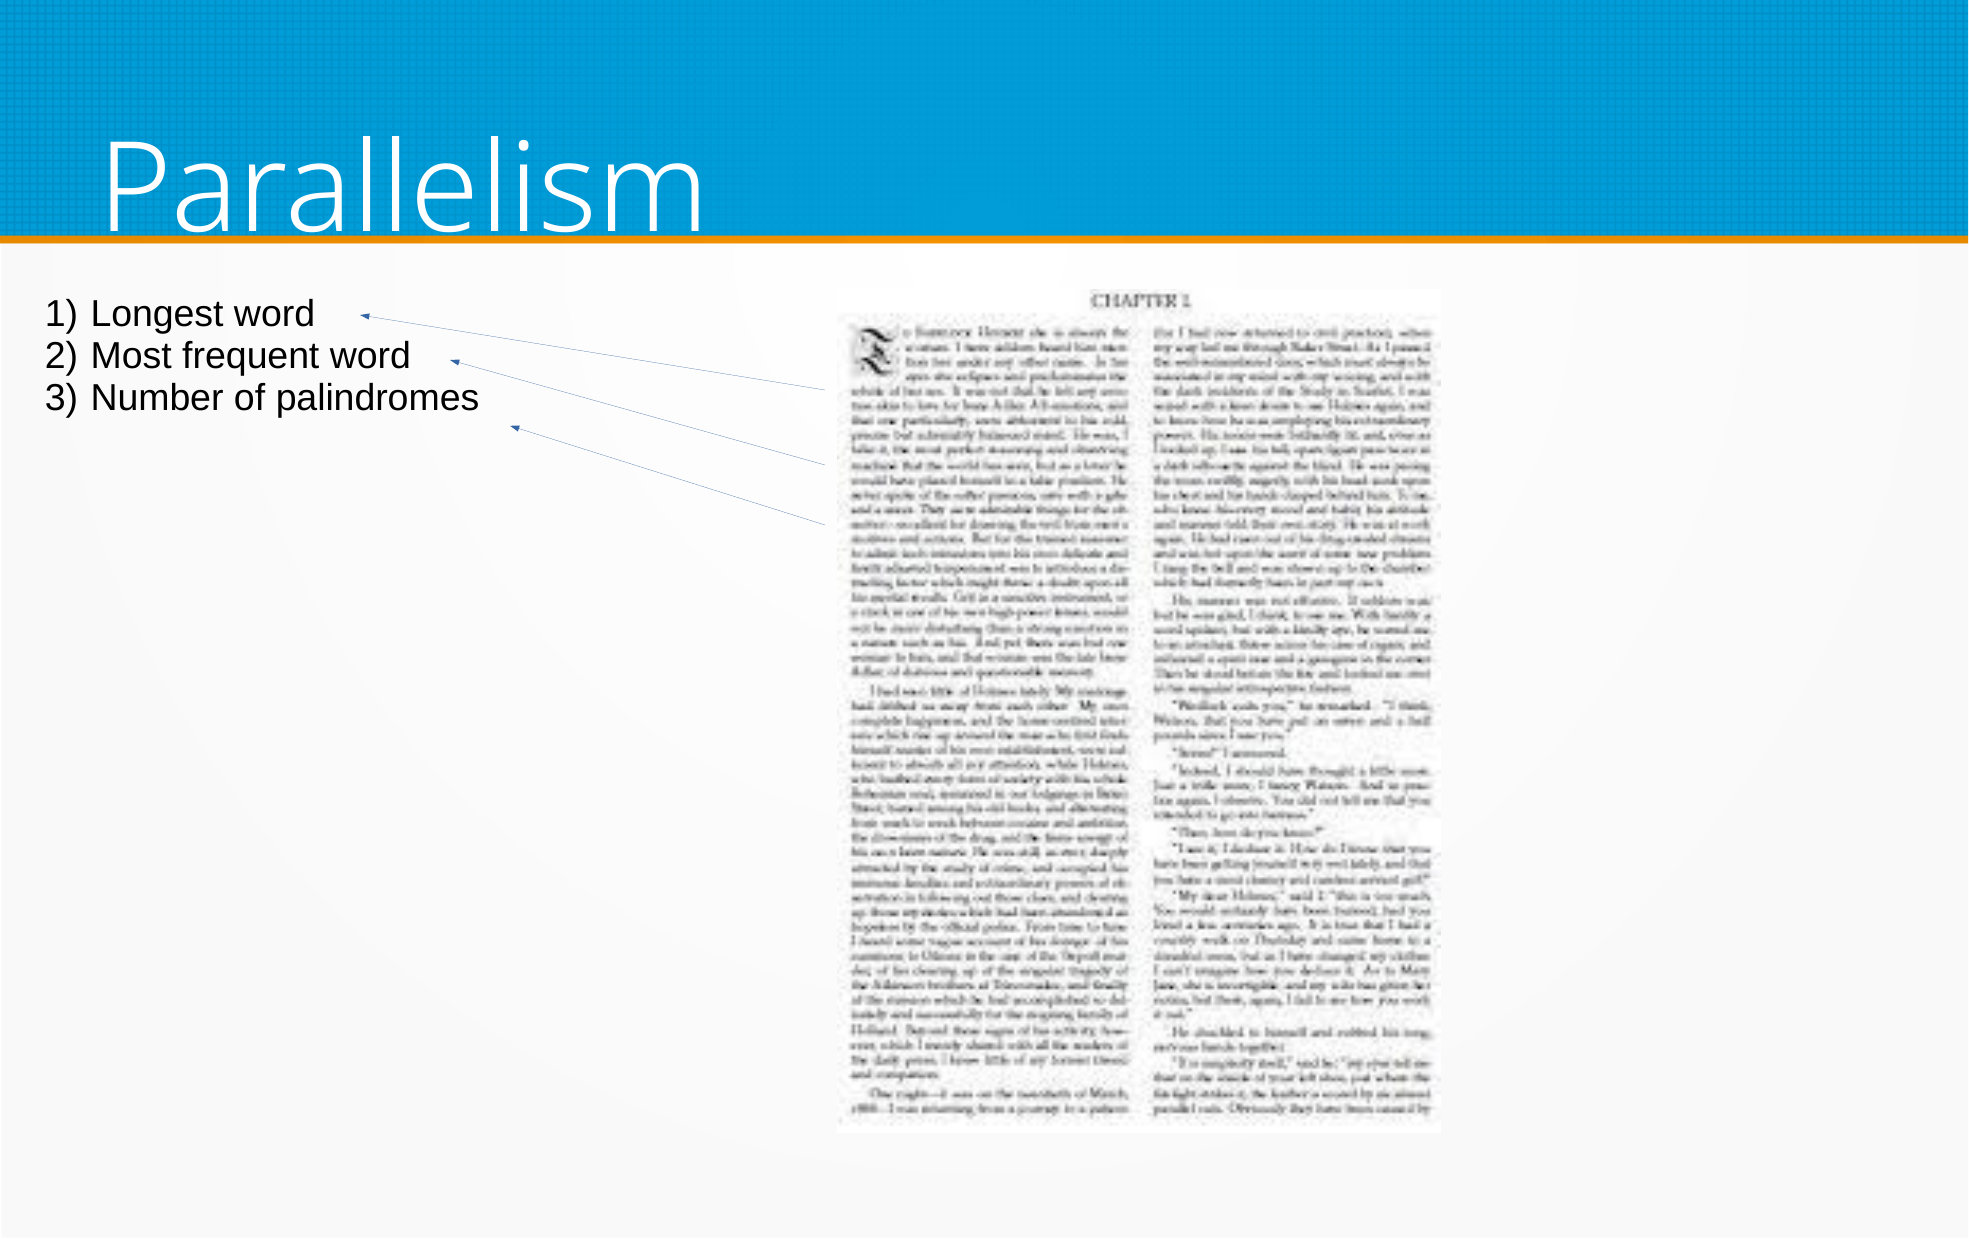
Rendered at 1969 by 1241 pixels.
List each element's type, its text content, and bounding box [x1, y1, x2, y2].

text_box Longest word Most frequent word Number of palindromes [30, 285, 781, 426]
picture [0, 236, 1969, 1241]
title Parallelism [98, 49, 1870, 257]
